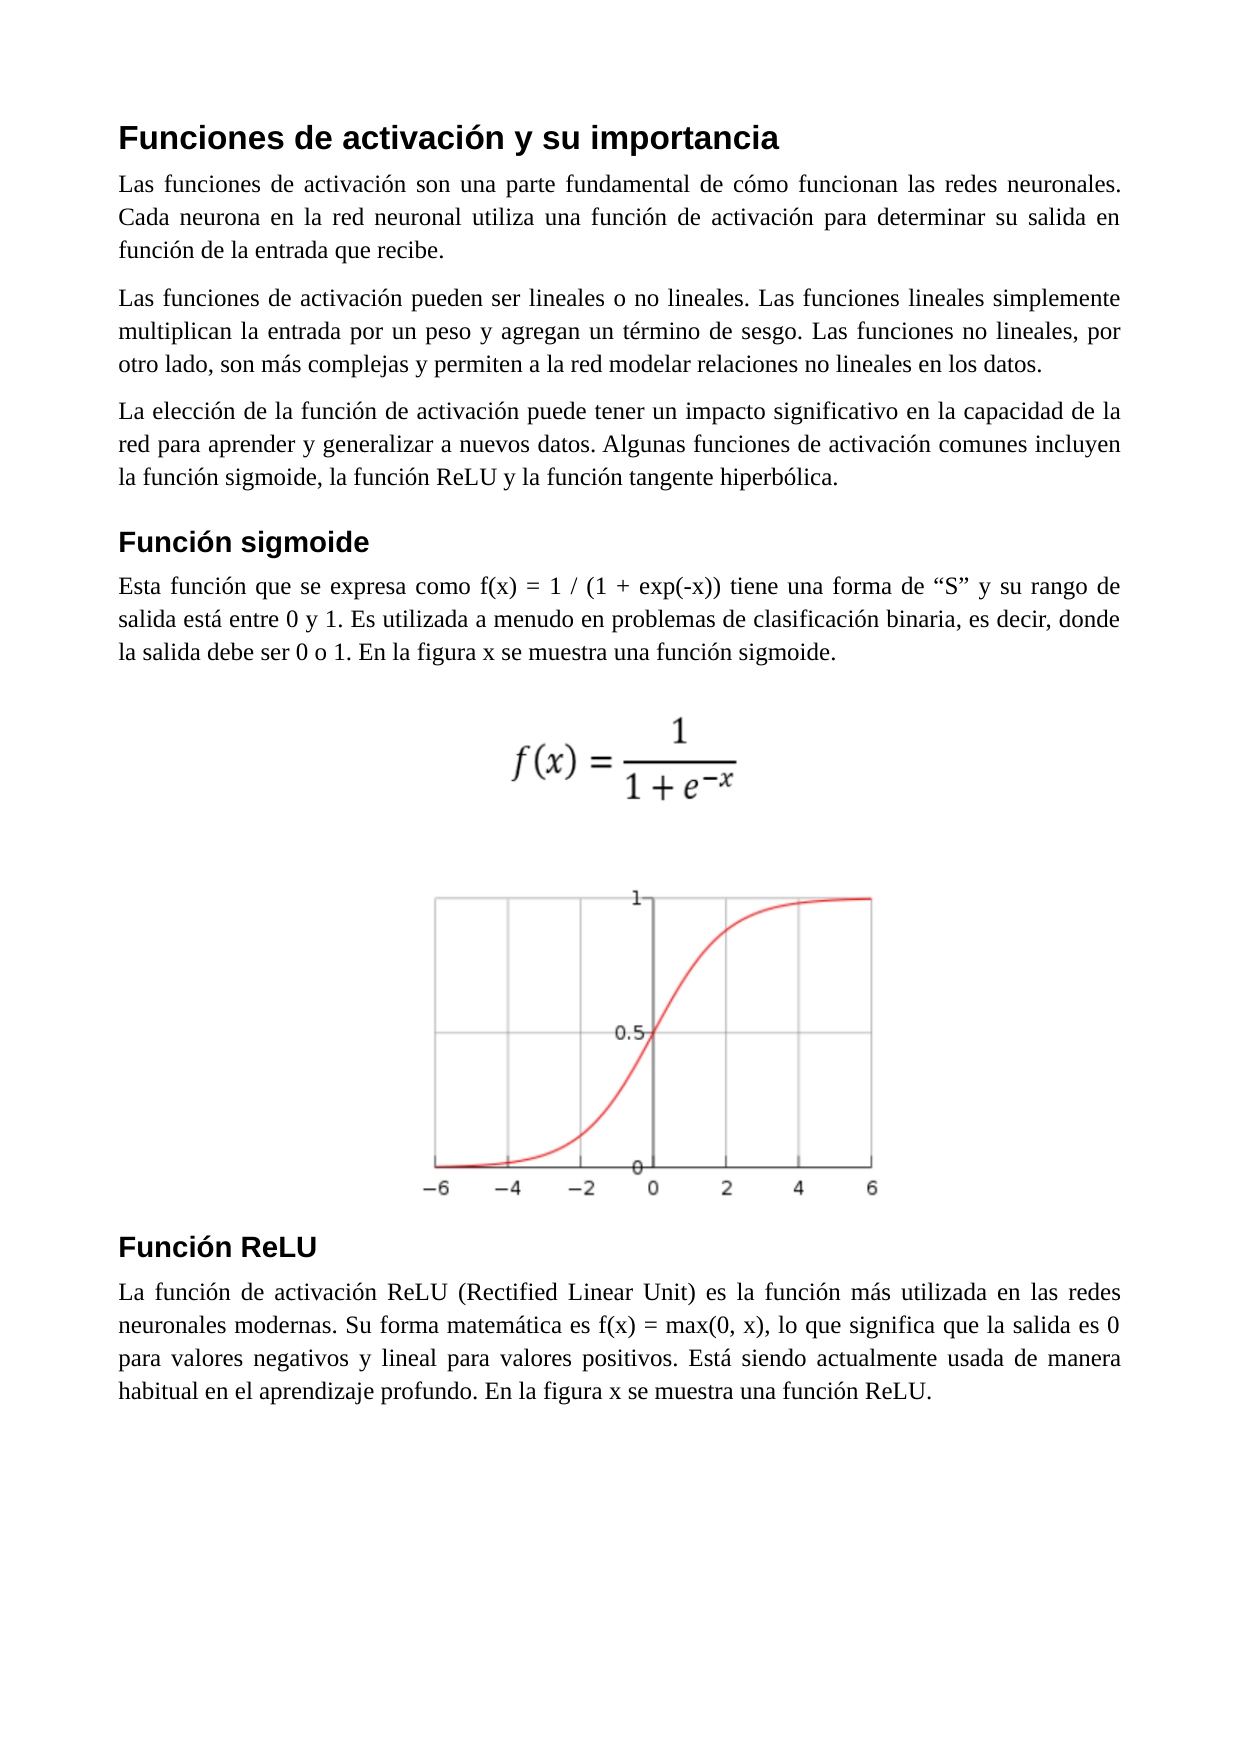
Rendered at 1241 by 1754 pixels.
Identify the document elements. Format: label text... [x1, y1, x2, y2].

subtitle Funciones de activación y su importancia [118, 118, 1122, 157]
text Esta función que se expresa como f(x) = 1 / (1 + exp(-x)) tiene una forma de “S” y su rango de salida está entre 0 y 1. Es utilizada a menudo en problemas de clasificación binaria, es decir, donde la salida debe ser 0 o 1. En la figura x se muestra una función sigmoide. [118, 571, 1122, 666]
text La elección de la función de activación puede tener un impacto significativo en la capacidad de la red para aprender y generalizar a nuevos datos. Algunas funciones de activación comunes incluyen la función sigmoide, la función ReLU y la función tangente hiperbólica. [118, 396, 1122, 491]
subtitle Función sigmoide [118, 524, 1122, 558]
subtitle Función ReLU [118, 1230, 1122, 1264]
picture [412, 710, 889, 1217]
text La función de activación ReLU (Rectified Linear Unit) es la función más utilizada en las redes neuronales modernas. Su forma matemática es f(x) = max(0, x), lo que significa que la salida es 0 para valores negativos y lineal para valores positivos. Está siendo actualmente usada de manera habitual en el aprendizaje profundo. En la figura x se muestra una función ReLU. [118, 1277, 1122, 1404]
text Las funciones de activación pueden ser lineales o no lineales. Las funciones lineales simplemente multiplican la entrada por un peso y agregan un término de sesgo. Las funciones no lineales, por otro lado, son más complejas y permiten a la red modelar relaciones no lineales en los datos. [118, 283, 1122, 377]
text Las funciones de activación son una parte fundamental de cómo funcionan las redes neuronales. Cada neurona en la red neuronal utiliza una función de activación para determinar su salida en función de la entrada que recibe. [118, 169, 1122, 264]
